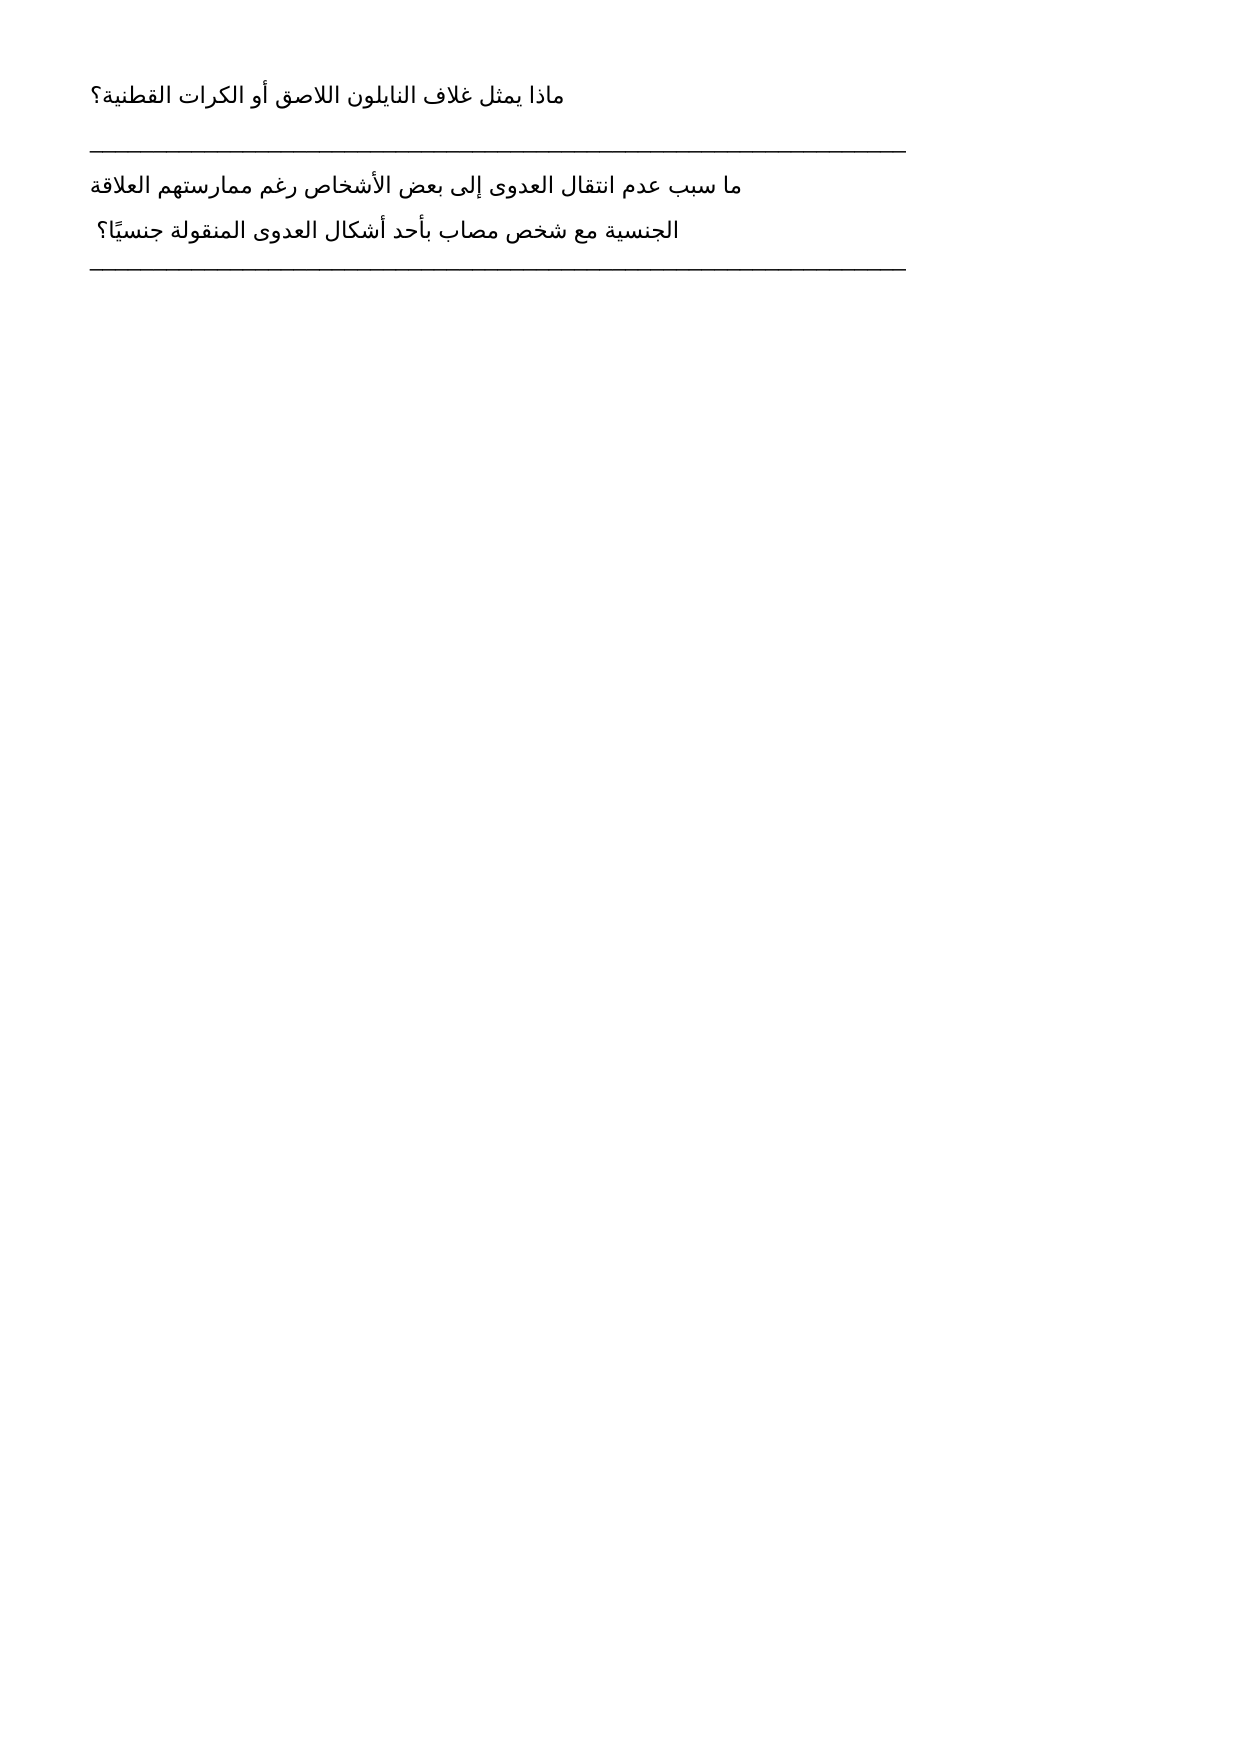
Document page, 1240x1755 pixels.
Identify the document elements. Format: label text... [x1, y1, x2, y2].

text ماذا يمثل غلاف النايلون اللاصق أو الكرات القطنية؟ [90, 82, 987, 109]
text ________________________________________________________________ [90, 127, 987, 154]
text ما سبب عدم انتقال العدوى إلى بعض الأشخاص رغم ممارستهم العلاقة [90, 172, 987, 198]
text الجنسية مع شخص مصاب بأحد أشكال العدوى المنقولة جنسيًا؟ ________________________________________________________________ [90, 217, 987, 271]
